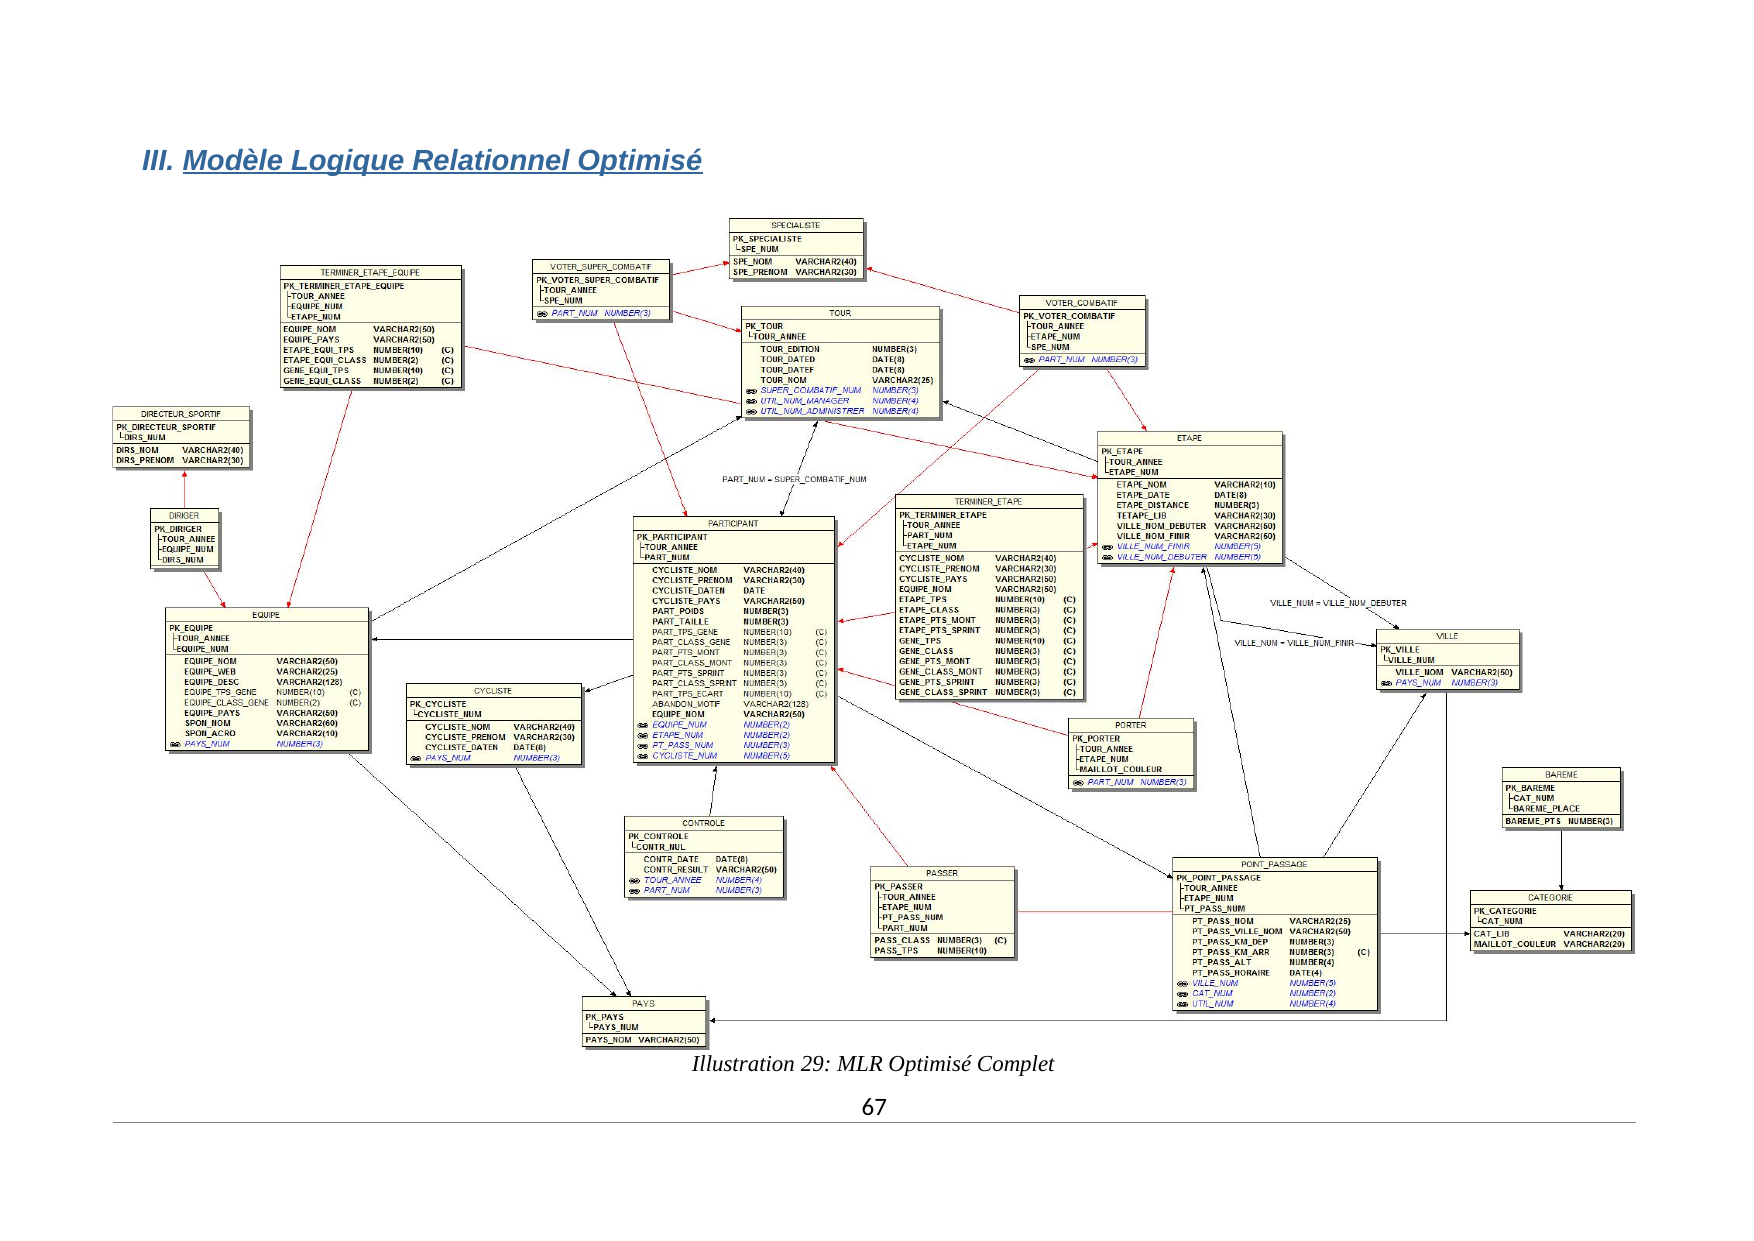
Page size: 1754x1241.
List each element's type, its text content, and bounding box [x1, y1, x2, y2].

picture [112, 200, 1636, 1051]
subtitle Modèle Logique Relationnel Optimisé [142, 143, 1636, 176]
text Illustration 29: MLR Optimisé Complet [112, 1051, 1636, 1077]
subtitle [112, 188, 1636, 200]
